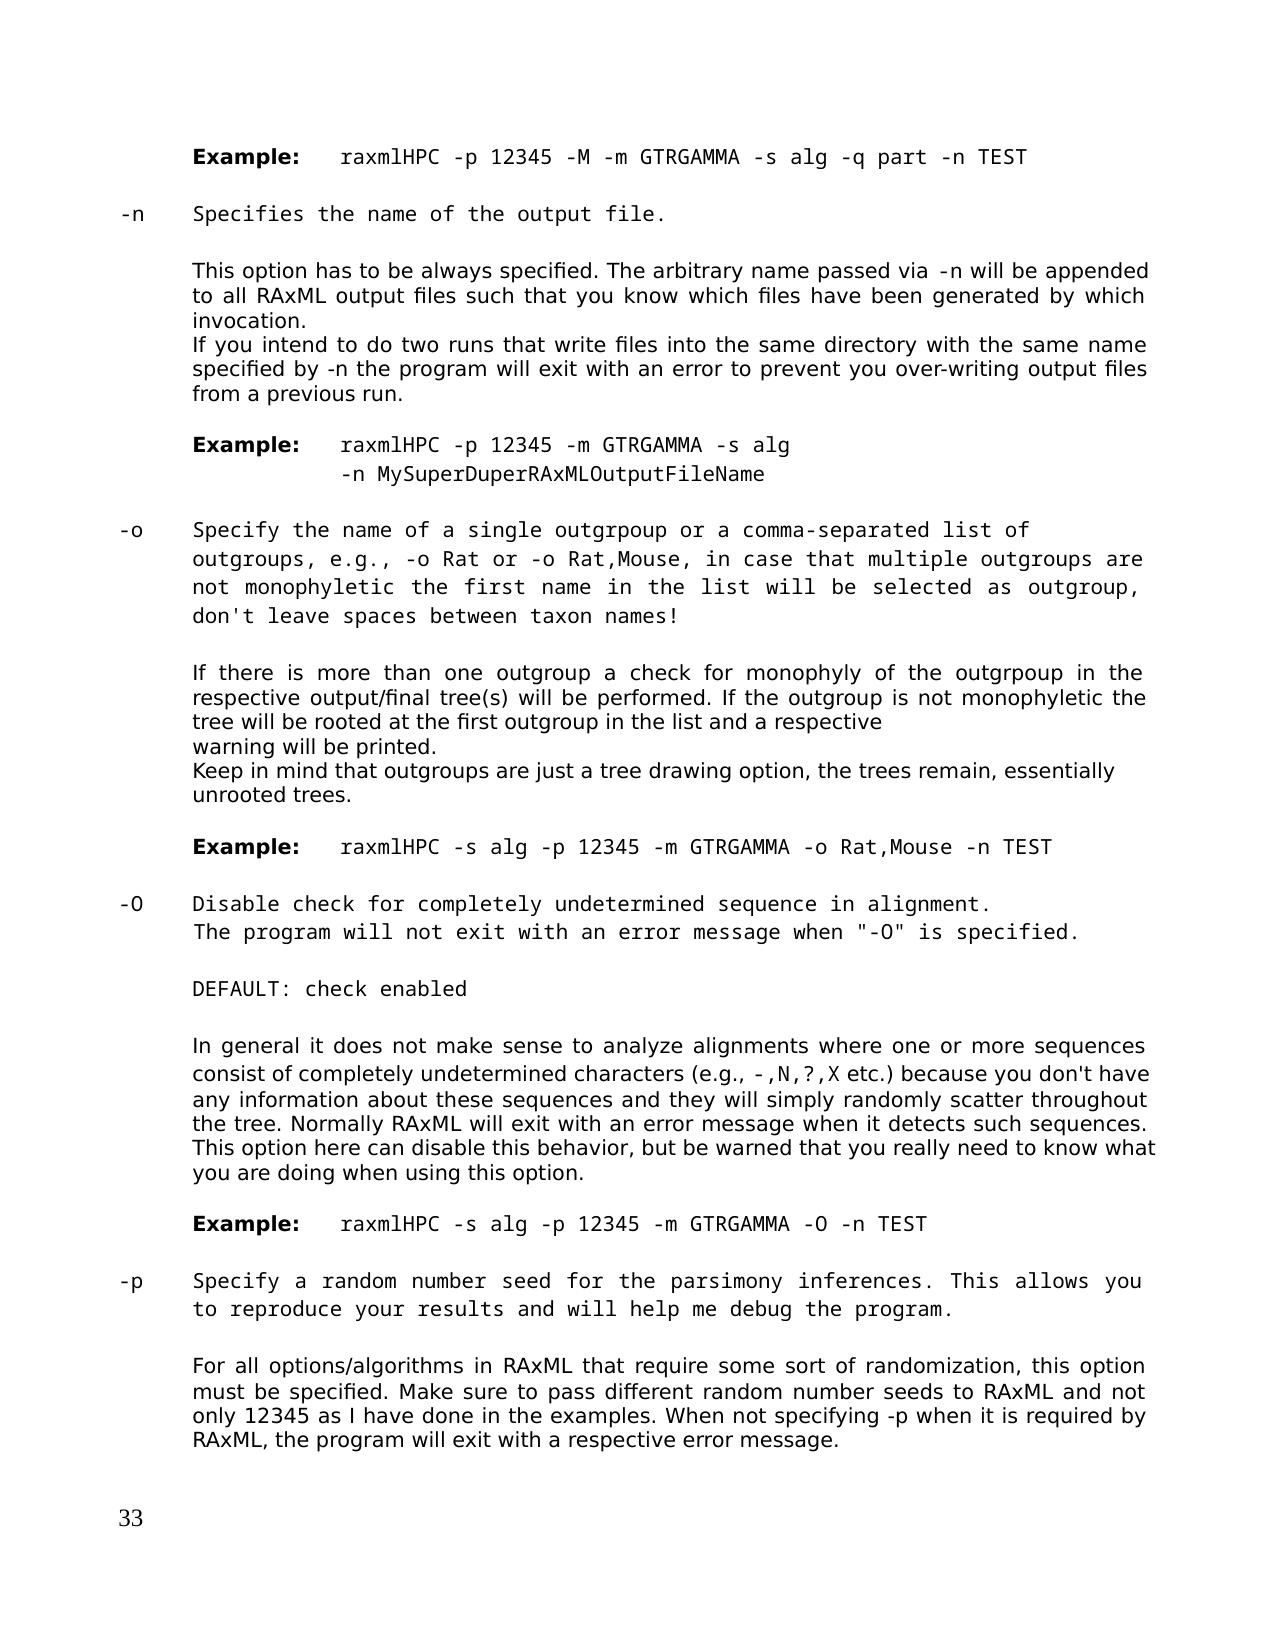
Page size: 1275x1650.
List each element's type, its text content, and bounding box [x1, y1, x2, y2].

text This option has to be always specified. The arbitrary name passed via -n will be appended to all RAxML output files such that you know which files have been generated by which invocation. [118, 256, 1157, 333]
text The program will not exit with an error message when "-O" is specified. [118, 917, 1157, 946]
text -n Specifies the name of the output file. [44, 199, 1157, 228]
text warning will be printed. [118, 735, 1157, 759]
text Keep in mind that outgroups are just a tree drawing option, the trees remain, essentially unrooted trees. [118, 759, 1157, 807]
text DEFAULT: check enabled [118, 974, 1157, 1002]
text In general it does not make sense to analyze alignments where one or more sequences consist of completely undetermined characters (e.g., -,N,?,X etc.) because you don't have any information about these sequences and they will simply randomly scatter throughout the tree. Normally RAxML will exit with an error message when it detects such sequences. This option here can disable this behavior, but be warned that you really need to know what you are doing when using this option. [118, 1031, 1157, 1185]
text -n MySuperDuperRAxMLOutputFileName [118, 459, 1157, 487]
text -p Specify a random number seed for the parsimony inferences. This allows you to reproduce your results and will help me debug the program. [118, 1266, 1157, 1323]
text -o Specify the name of a single outgrpoup or a comma-separated list of outgroups, e.g., -o Rat or -o Rat,Mouse, in case that multiple outgroups are not monophyletic the first name in the list will be selected as outgroup, don't leave spaces between taxon names! [118, 516, 1157, 629]
text -O Disable check for completely undetermined sequence in alignment. [118, 889, 1157, 917]
text Example: raxmlHPC -p 12345 -m GTRGAMMA -s alg [118, 430, 1157, 459]
text If you intend to do two runs that write files into the same directory with the same name specified by -n the program will exit with an error to prevent you over-writing output files from a previous run. [118, 333, 1157, 406]
text Example: raxmlHPC -s alg -p 12345 -m GTRGAMMA -o Rat,Mouse -n TEST [118, 832, 1157, 860]
text Example: raxmlHPC -s alg -p 12345 -m GTRGAMMA -O -n TEST [118, 1209, 1157, 1237]
text Example: raxmlHPC -p 12345 -M -m GTRGAMMA -s alg -q part -n TEST [44, 142, 1157, 171]
text If there is more than one outgroup a check for monophyly of the outgrpoup in the respective output/final tree(s) will be performed. If the outgroup is not monophyletic the tree will be rooted at the first outgroup in the list and a respective [118, 658, 1157, 735]
text For all options/algorithms in RAxML that require some sort of randomization, this option must be specified. Make sure to pass different random number seeds to RAxML and not only 12345 as I have done in the examples. When not specifying -p when it is required by RAxML, the program will exit with a respective error message. [118, 1351, 1157, 1452]
